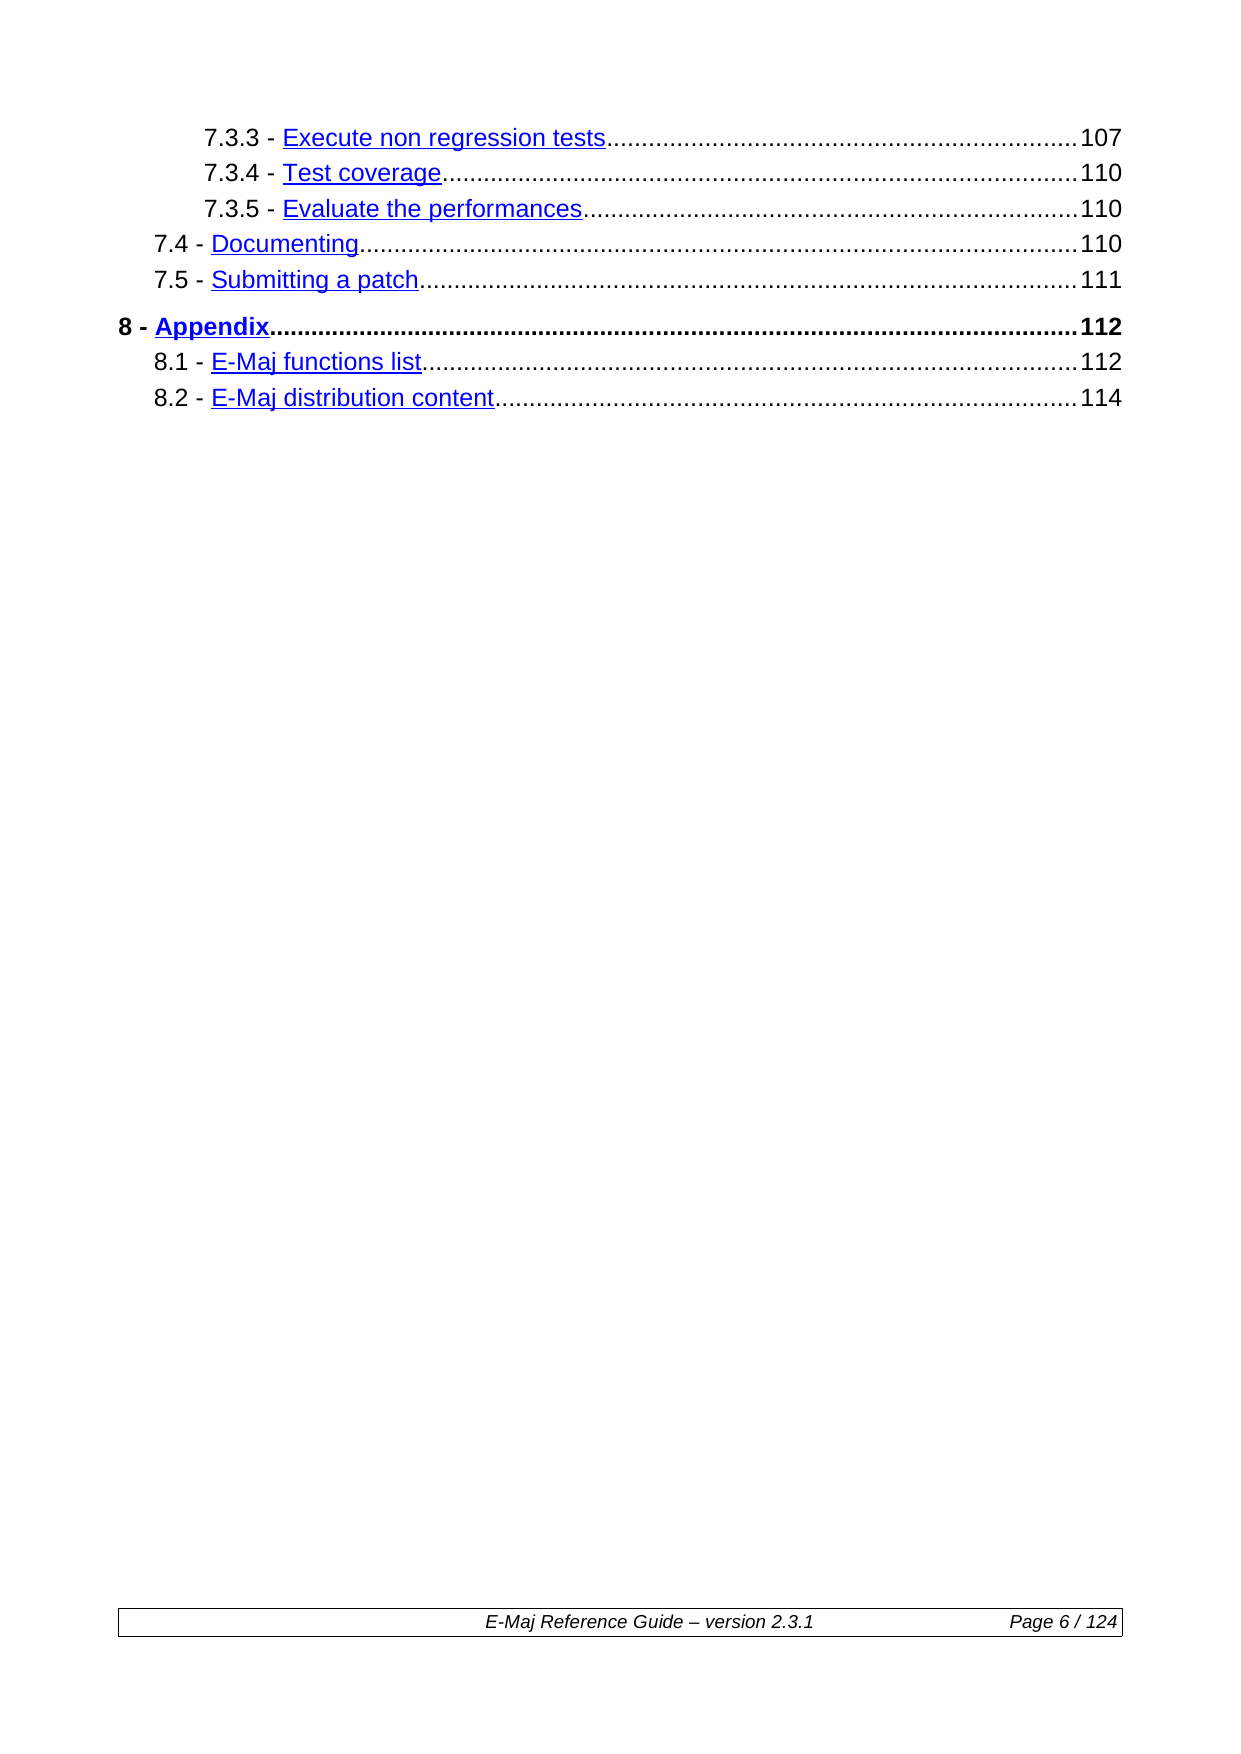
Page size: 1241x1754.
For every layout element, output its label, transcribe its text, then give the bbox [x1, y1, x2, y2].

text 7.3.5 - Evaluate the performances 110 [168, 189, 1122, 224]
text 8.2 - E-Maj distribution content 114 [118, 378, 1122, 413]
text 7.3.3 - Execute non regression tests 107 [168, 118, 1122, 153]
text 7.5 - Submitting a patch 111 [118, 260, 1122, 295]
text 8.1 - E-Maj functions list 112 [118, 342, 1122, 378]
text 7.4 - Documenting 110 [118, 224, 1122, 260]
text 8 - Appendix 112 [118, 307, 1122, 342]
text 7.3.4 - Test coverage 110 [168, 153, 1122, 189]
